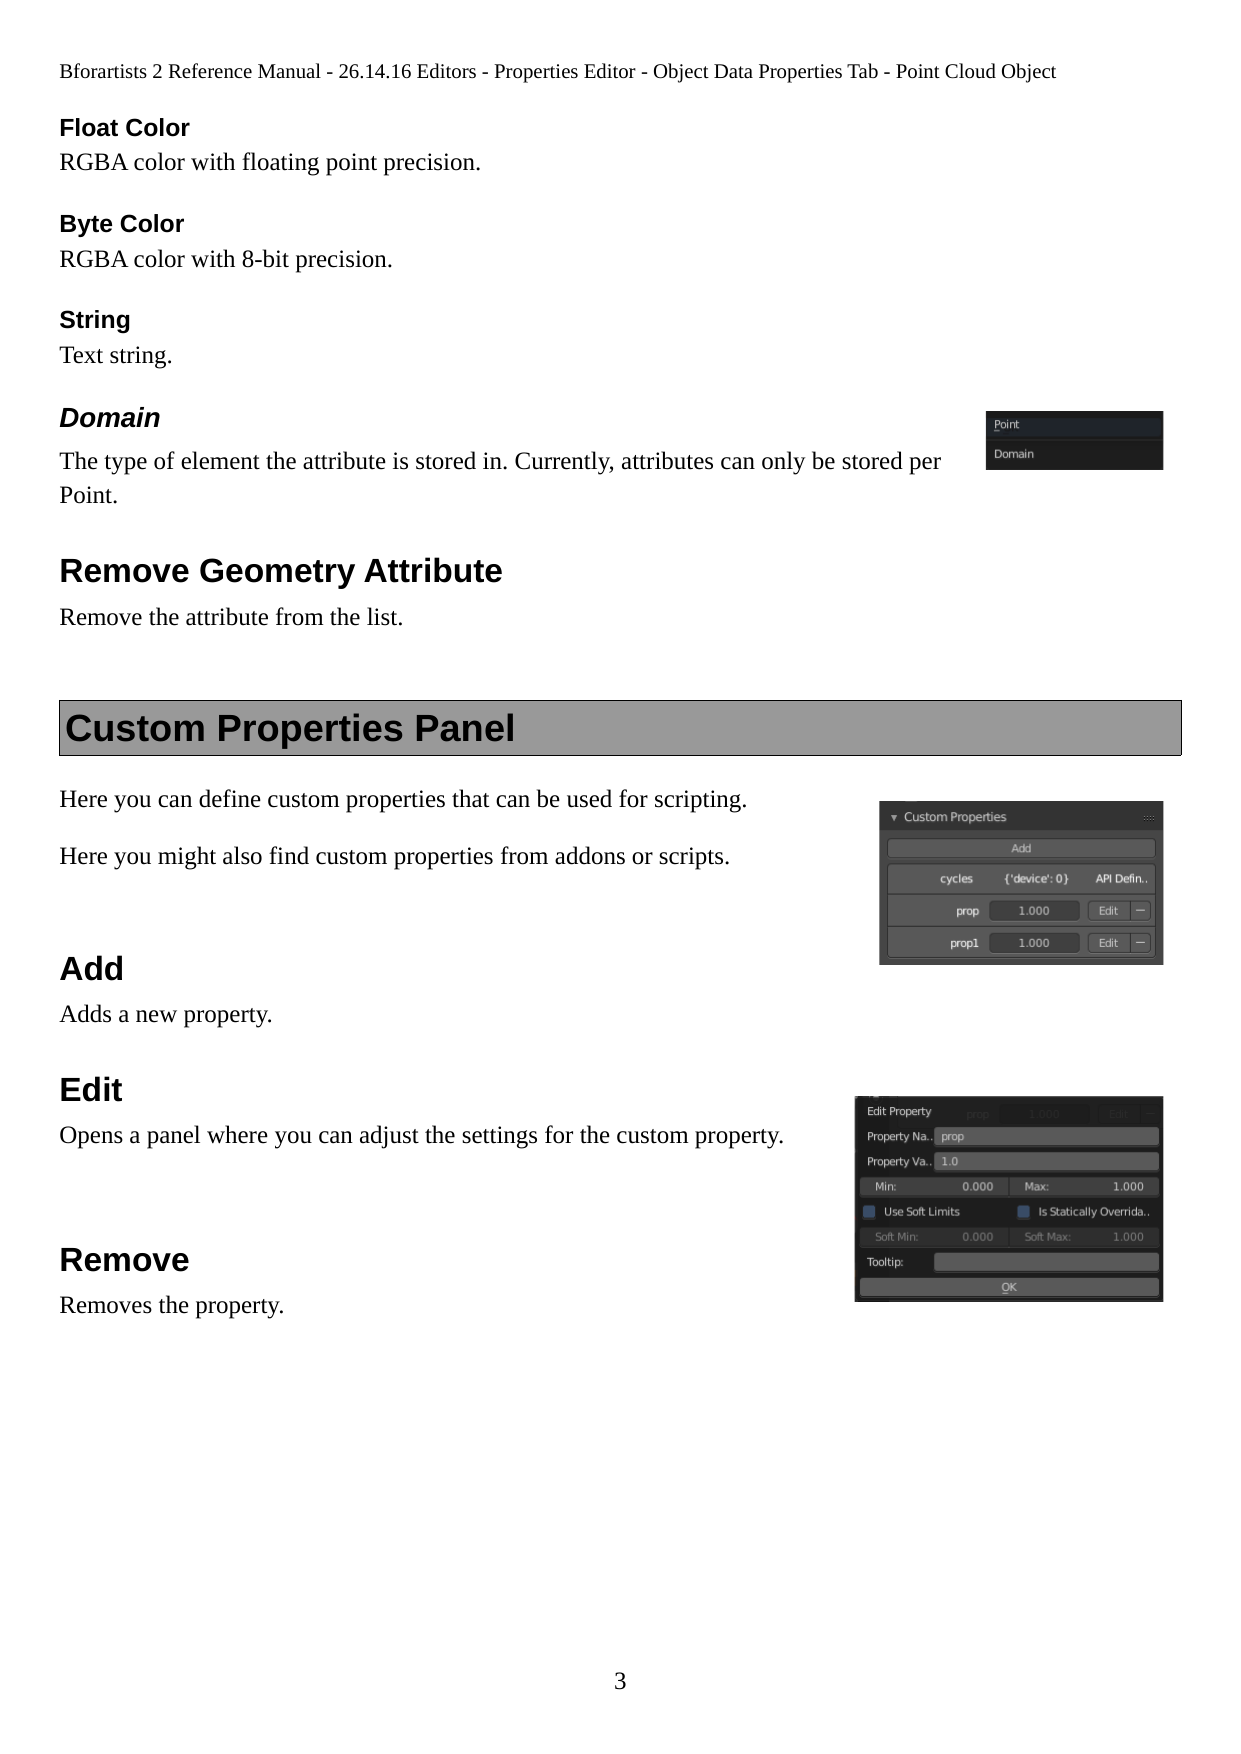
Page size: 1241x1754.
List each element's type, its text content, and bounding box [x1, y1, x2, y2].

text RGBA color with floating point precision. [59, 147, 1181, 176]
text Remove the attribute from the list. [59, 602, 1181, 630]
text Adds a new property. [59, 999, 1181, 1028]
text Text string. [59, 340, 1181, 369]
picture [985, 411, 1164, 470]
table_header Custom Properties Panel [60, 701, 1181, 755]
text Opens a panel where you can adjust the settings for the custom property. [59, 1121, 854, 1149]
picture [879, 801, 1164, 965]
text Here you can define custom properties that can be used for scripting. [59, 784, 1181, 812]
subtitle Remove [59, 1239, 854, 1278]
picture [854, 1096, 1164, 1302]
text Here you might also find custom properties from addons or scripts. [59, 841, 879, 870]
subtitle [1164, 1239, 1181, 1278]
text Removes the property. [59, 1291, 1181, 1319]
text RGBA color with 8-bit precision. [59, 244, 1181, 272]
subtitle Byte Color [59, 209, 1181, 237]
subtitle Float Color [59, 113, 1181, 141]
subtitle Domain [59, 402, 1181, 433]
subtitle Remove Geometry Attribute [59, 550, 1181, 589]
text The type of element the attribute is stored in. Currently, attributes can only be stored per Point. [59, 446, 1181, 509]
subtitle Edit [59, 1069, 1181, 1108]
subtitle Add [59, 948, 1181, 987]
subtitle String [59, 305, 1181, 334]
